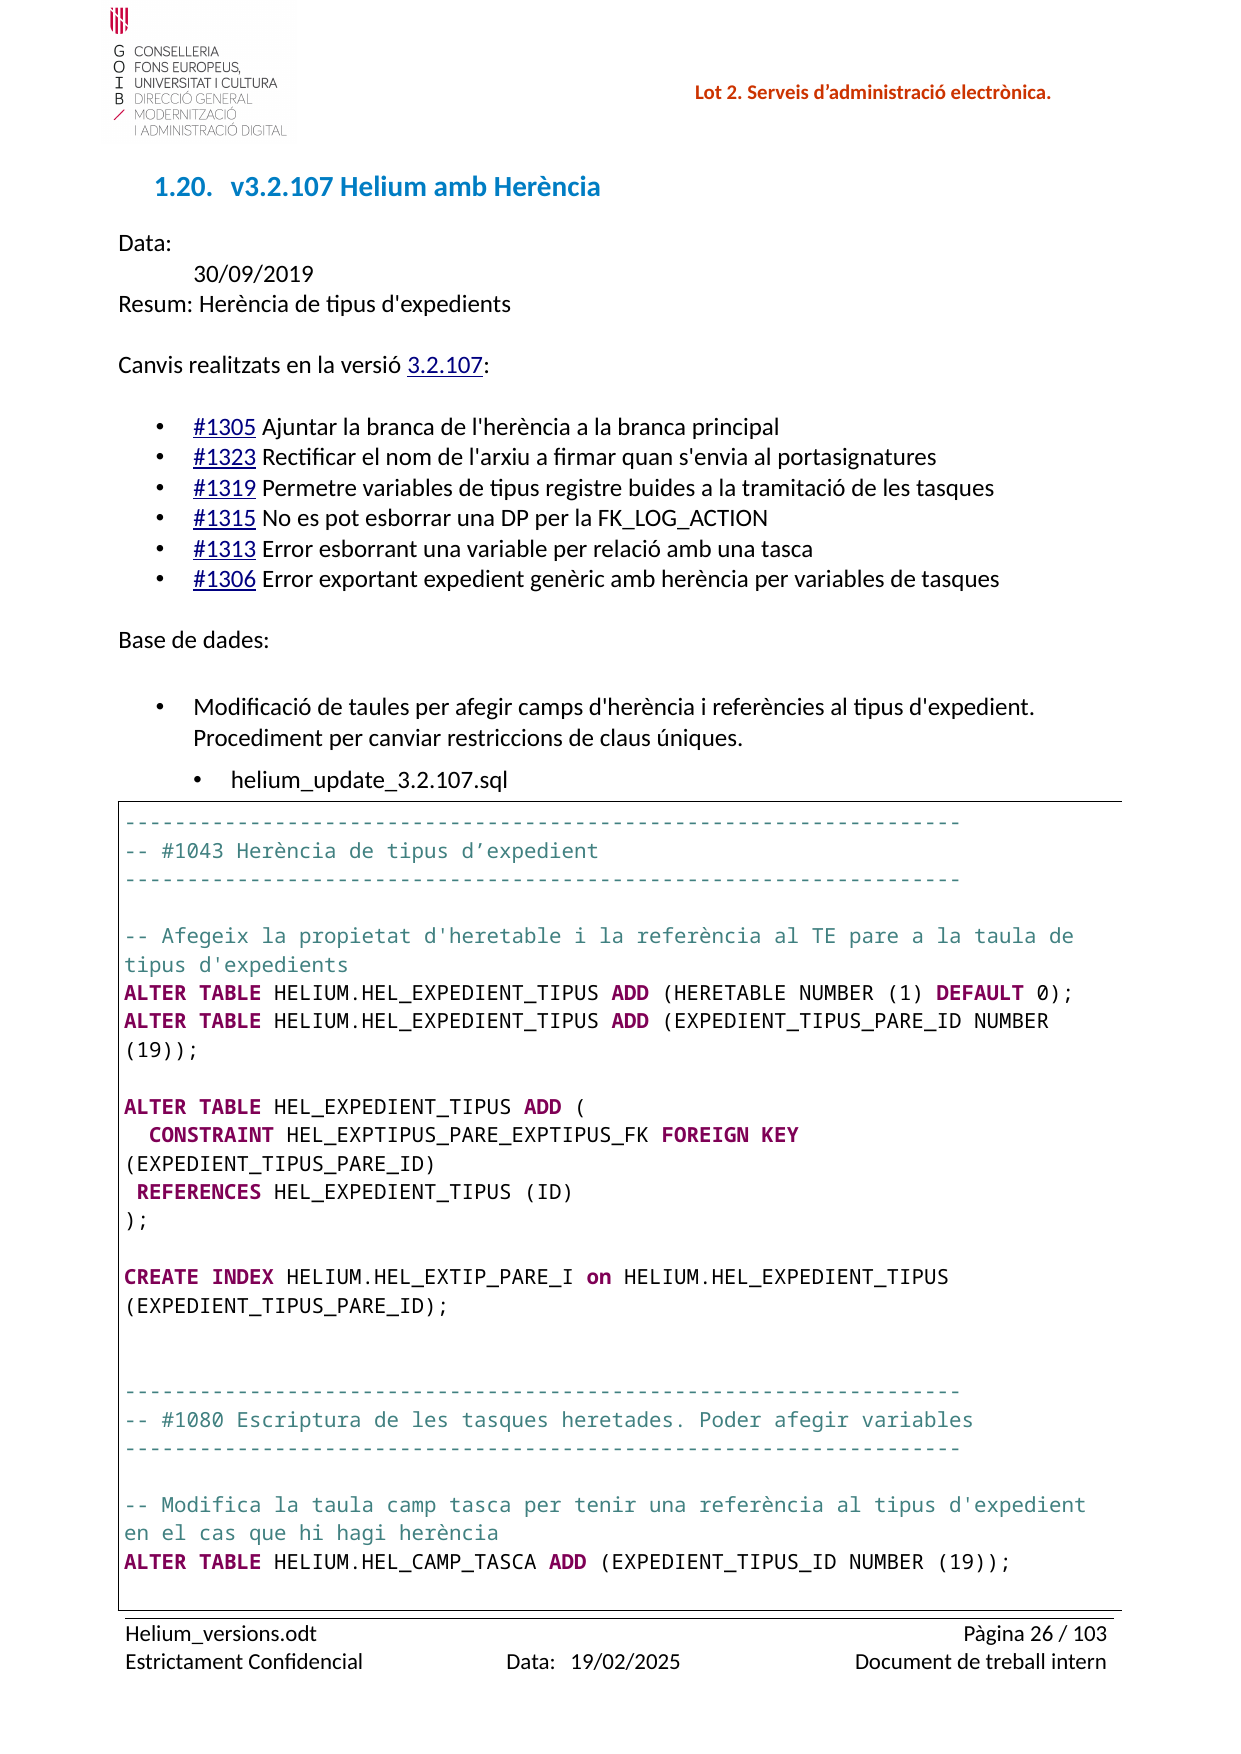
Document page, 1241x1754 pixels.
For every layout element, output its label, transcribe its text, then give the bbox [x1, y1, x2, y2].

text Data: [118, 228, 1122, 258]
list #1305 Ajuntar la branca de l'herència a la branca principal [156, 411, 1122, 441]
list #1315 No es pot esborrar una DP per la FK_LOG_ACTION [156, 502, 1122, 533]
list #1313 Error esborrant una variable per relació amb una tasca [156, 533, 1122, 563]
list #1306 Error exportant expedient genèric amb herència per variables de tasques [156, 563, 1122, 594]
list #1323 Rectificar el nom de l'arxiu a firmar quan s'envia al portasignatures [156, 441, 1122, 472]
text Canvis realitzats en la versió 3.2.107: [118, 350, 1122, 380]
text 30/09/2019 [118, 258, 1122, 289]
picture [100, 0, 297, 144]
table_header ------------------------------------------------------------------- -- #1043 Herència de tipus d’expedient ------------------------------------------------------------------- -- Afegeix la propietat d'heretable i la referència al TE pare a la taula de tipus d'expedients ALTER TABLE HELIUM.HEL_EXPEDIENT_TIPUS ADD (HERETABLE NUMBER (1) DEFAULT 0); ALTER TABLE HELIUM.HEL_EXPEDIENT_TIPUS ADD (EXPEDIENT_TIPUS_PARE_ID NUMBER (19)); ALTER TABLE HEL_EXPEDIENT_TIPUS ADD ( CONSTRAINT HEL_EXPTIPUS_PARE_EXPTIPUS_FK FOREIGN KEY (EXPEDIENT_TIPUS_PARE_ID) REFERENCES HEL_EXPEDIENT_TIPUS (ID) ); CREATE INDEX HELIUM.HEL_EXTIP_PARE_I on HELIUM.HEL_EXPEDIENT_TIPUS (EXPEDIENT_TIPUS_PARE_ID); ------------------------------------------------------------------- -- #1080 Escriptura de les tasques heretades. Poder afegir variables ------------------------------------------------------------------- -- Modifica la taula camp tasca per tenir una referència al tipus d'expedient en el cas que hi hagi herència ALTER TABLE HELIUM.HEL_CAMP_TASCA ADD (EXPEDIENT_TIPUS_ID NUMBER (19)); [119, 802, 1122, 1609]
list helium_update_3.2.107.sql [193, 764, 1122, 795]
text Resum: Herència de tipus d'expedients [118, 289, 1122, 319]
subtitle v3.2.107 Helium amb Herència [153, 168, 1122, 204]
list Modificació de taules per afegir camps d'herència i referències al tipus d'expedient. Procediment per canviar restriccions de claus úniques. [156, 691, 1122, 752]
list #1319 Permetre variables de tipus registre buides a la tramitació de les tasques [156, 472, 1122, 502]
text Base de dades: [118, 624, 1122, 655]
